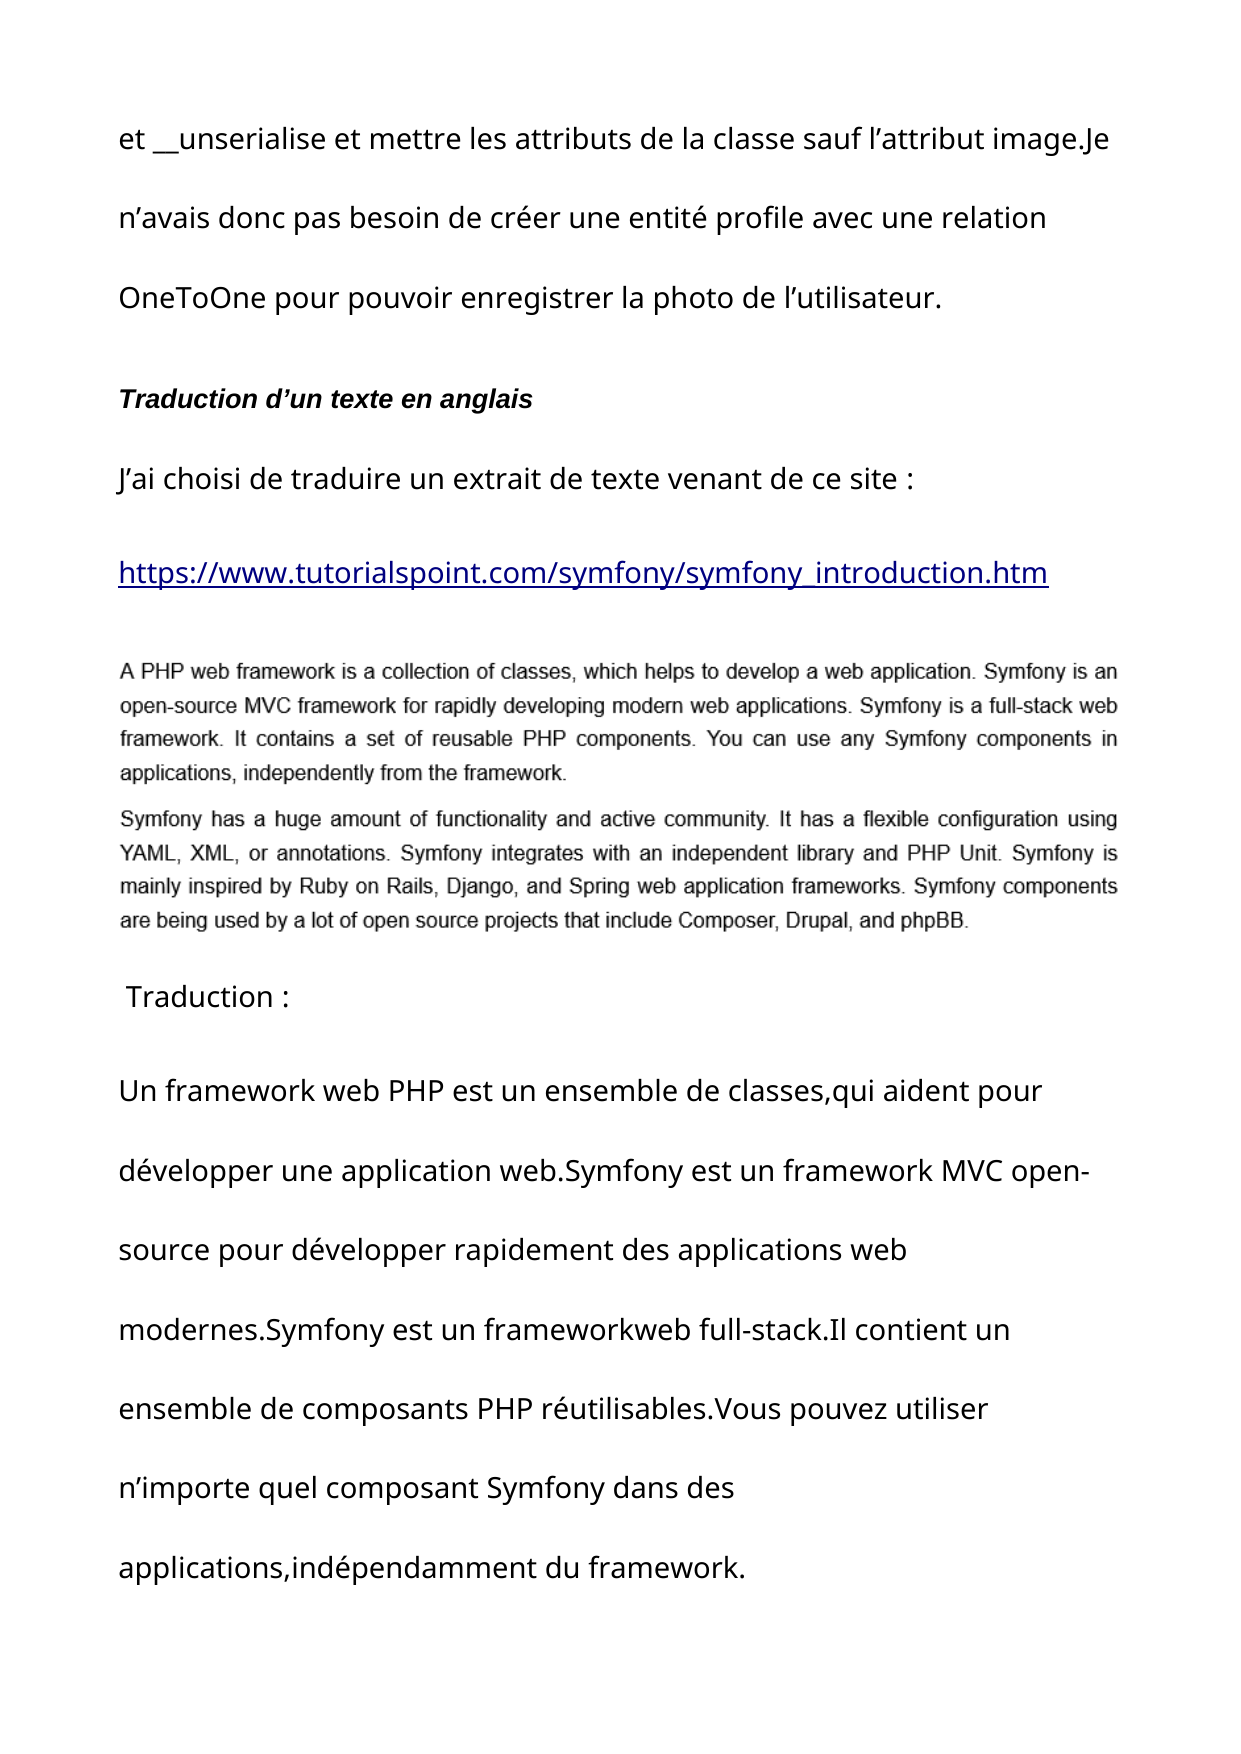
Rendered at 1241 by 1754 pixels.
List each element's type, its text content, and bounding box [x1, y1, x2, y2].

text J’ai choisi de traduire un extrait de texte venant de ce site : [118, 458, 1122, 498]
text et __unserialise et mettre les attributs de la classe sauf l’attribut image.Je n’avais donc pas besoin de créer une entité profile avec une relation OneToOne pour pouvoir enregistrer la photo de l’utilisateur. [118, 118, 1122, 317]
text Un framework web PHP est un ensemble de classes,qui aident pour développer une application web.Symfony est un framework MVC open-source pour développer rapidement des applications web modernes.Symfony est un frameworkweb full-stack.Il contient un ensemble de composants PHP réutilisables.Vous pouvez utiliser n’importe quel composant Symfony dans des applications,indépendamment du framework. [118, 1071, 1122, 1587]
picture [118, 646, 1123, 937]
text https://www.tutorialspoint.com/symfony/symfony_introduction.htm [118, 552, 1122, 592]
text Traduction : [118, 937, 1122, 1016]
subtitle Traduction d’un texte en anglais [118, 383, 1122, 414]
